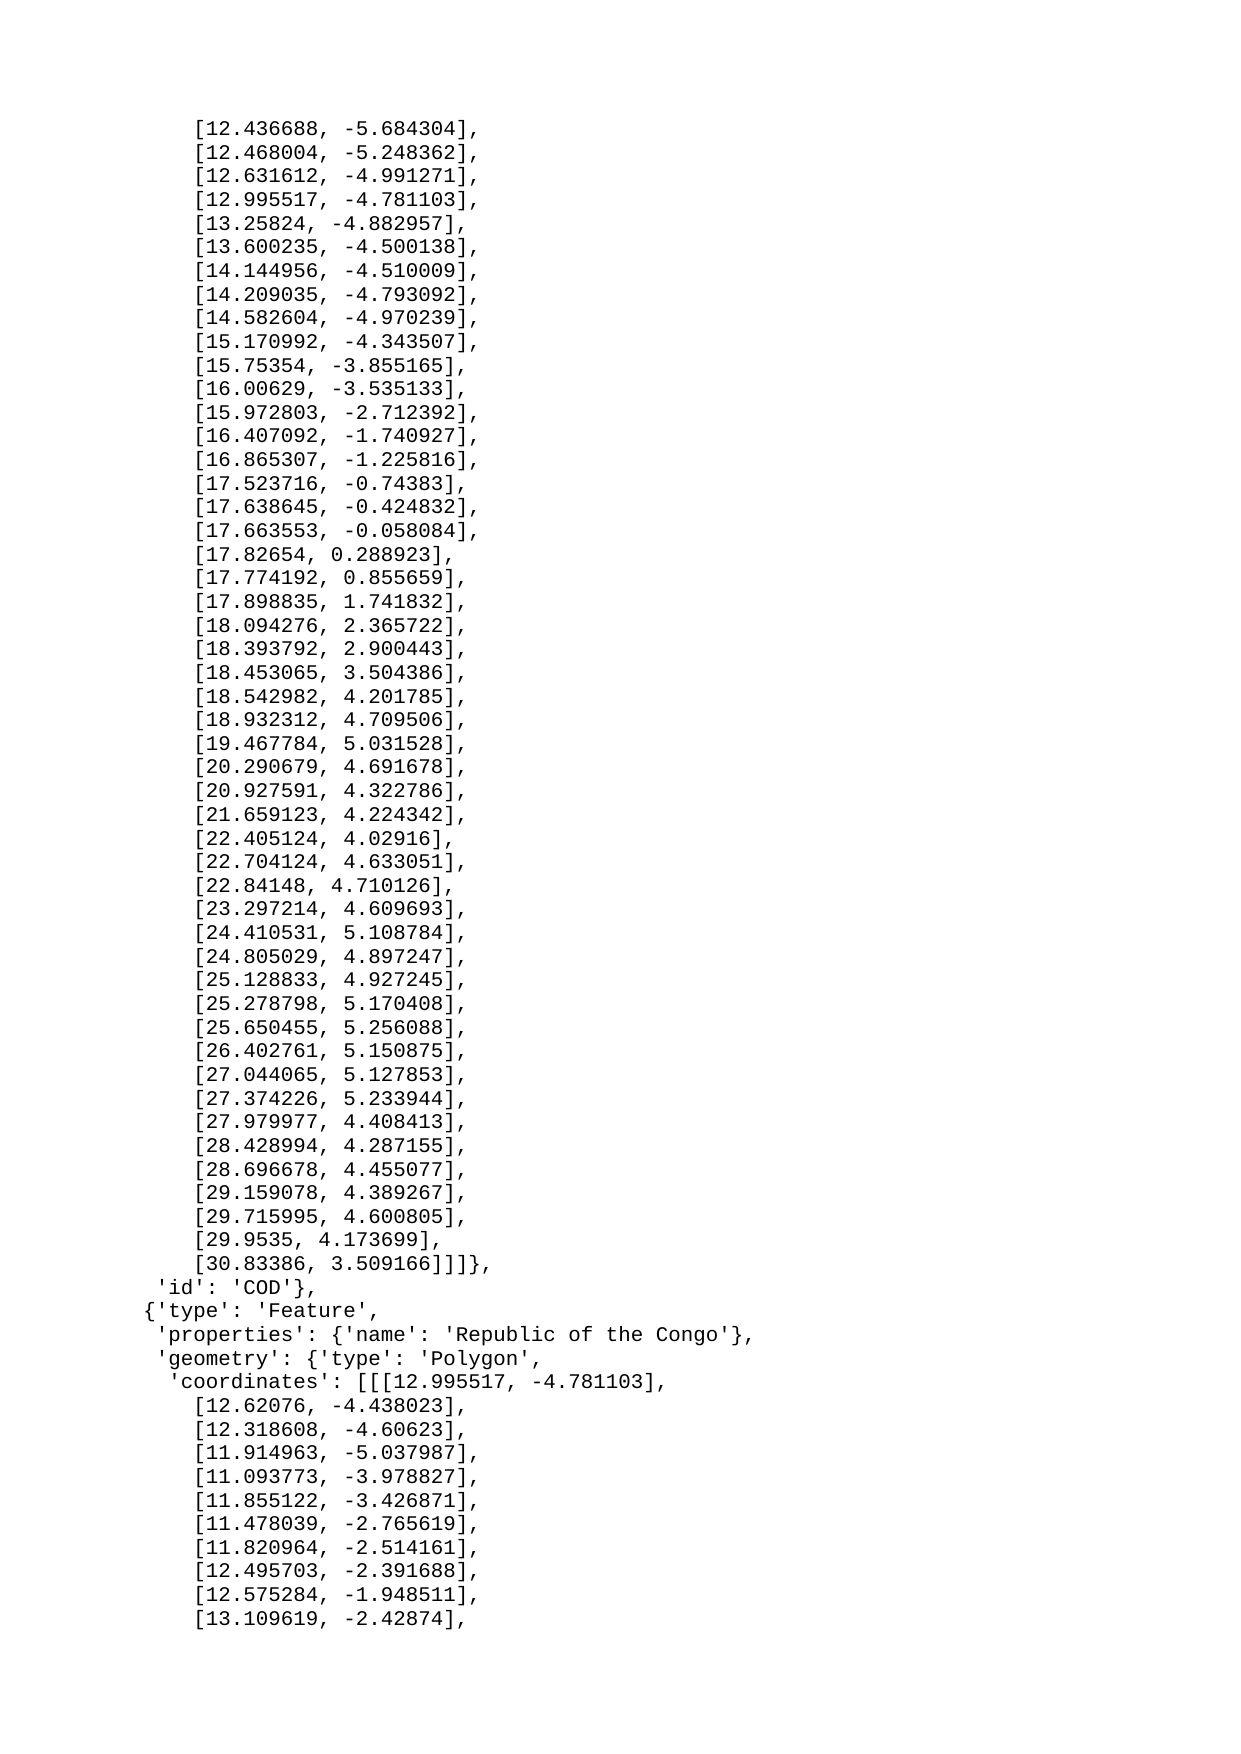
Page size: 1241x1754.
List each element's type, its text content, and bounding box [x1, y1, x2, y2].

text 'coordinates': [[[12.995517, -4.781103], [118, 1371, 1122, 1395]
text [12.495703, -2.391688], [118, 1561, 1122, 1584]
text [18.542982, 4.201785], [118, 686, 1122, 709]
text [12.631612, -4.991271], [118, 165, 1122, 189]
text [23.297214, 4.609693], [118, 898, 1122, 922]
text [22.704124, 4.633051], [118, 851, 1122, 875]
text [18.453065, 3.504386], [118, 662, 1122, 686]
text [27.374226, 5.233944], [118, 1088, 1122, 1111]
text [14.582604, -4.970239], [118, 307, 1122, 331]
text [12.995517, -4.781103], [118, 189, 1122, 213]
text 'geometry': {'type': 'Polygon', [118, 1348, 1122, 1371]
text [16.00629, -3.535133], [118, 378, 1122, 402]
text [15.972803, -2.712392], [118, 402, 1122, 426]
text [12.318608, -4.60623], [118, 1419, 1122, 1442]
text {'type': 'Feature', [118, 1300, 1122, 1324]
text [29.159078, 4.389267], [118, 1182, 1122, 1206]
text [24.410531, 5.108784], [118, 922, 1122, 946]
text [11.914963, -5.037987], [118, 1442, 1122, 1466]
text [18.393792, 2.900443], [118, 638, 1122, 662]
text [15.170992, -4.343507], [118, 331, 1122, 354]
text [17.82654, 0.288923], [118, 544, 1122, 567]
text [18.094276, 2.365722], [118, 615, 1122, 638]
text [14.209035, -4.793092], [118, 284, 1122, 307]
text [16.407092, -1.740927], [118, 426, 1122, 449]
text [19.467784, 5.031528], [118, 733, 1122, 757]
text [17.638645, -0.424832], [118, 496, 1122, 520]
text [17.898835, 1.741832], [118, 591, 1122, 615]
text [25.128833, 4.927245], [118, 969, 1122, 993]
text [22.84148, 4.710126], [118, 875, 1122, 898]
text [11.093773, -3.978827], [118, 1466, 1122, 1489]
text [24.805029, 4.897247], [118, 946, 1122, 969]
text [27.044065, 5.127853], [118, 1064, 1122, 1088]
text 'properties': {'name': 'Republic of the Congo'}, [118, 1324, 1122, 1348]
text [27.979977, 4.408413], [118, 1111, 1122, 1135]
text [22.405124, 4.02916], [118, 827, 1122, 851]
text [21.659123, 4.224342], [118, 804, 1122, 827]
text [12.62076, -4.438023], [118, 1395, 1122, 1419]
text [16.865307, -1.225816], [118, 449, 1122, 473]
text [15.75354, -3.855165], [118, 354, 1122, 378]
text [26.402761, 5.150875], [118, 1040, 1122, 1064]
text [17.774192, 0.855659], [118, 567, 1122, 591]
text [14.144956, -4.510009], [118, 260, 1122, 284]
text [25.650455, 5.256088], [118, 1017, 1122, 1040]
text [18.932312, 4.709506], [118, 709, 1122, 733]
text [29.9535, 4.173699], [118, 1229, 1122, 1253]
text [13.25824, -4.882957], [118, 213, 1122, 236]
text [11.478039, -2.765619], [118, 1513, 1122, 1537]
text [20.290679, 4.691678], [118, 757, 1122, 780]
text [11.855122, -3.426871], [118, 1489, 1122, 1513]
text [12.436688, -5.684304], [118, 118, 1122, 142]
text [20.927591, 4.322786], [118, 780, 1122, 804]
text [13.600235, -4.500138], [118, 236, 1122, 260]
text [17.523716, -0.74383], [118, 473, 1122, 496]
text 'id': 'COD'}, [118, 1277, 1122, 1300]
text [29.715995, 4.600805], [118, 1206, 1122, 1229]
text [11.820964, -2.514161], [118, 1537, 1122, 1561]
text [13.109619, -2.42874], [118, 1608, 1122, 1631]
text [28.696678, 4.455077], [118, 1158, 1122, 1182]
text [28.428994, 4.287155], [118, 1135, 1122, 1158]
text [12.468004, -5.248362], [118, 142, 1122, 165]
text [30.83386, 3.509166]]]}, [118, 1253, 1122, 1277]
text [17.663553, -0.058084], [118, 520, 1122, 544]
text [25.278798, 5.170408], [118, 993, 1122, 1017]
text [12.575284, -1.948511], [118, 1584, 1122, 1608]
